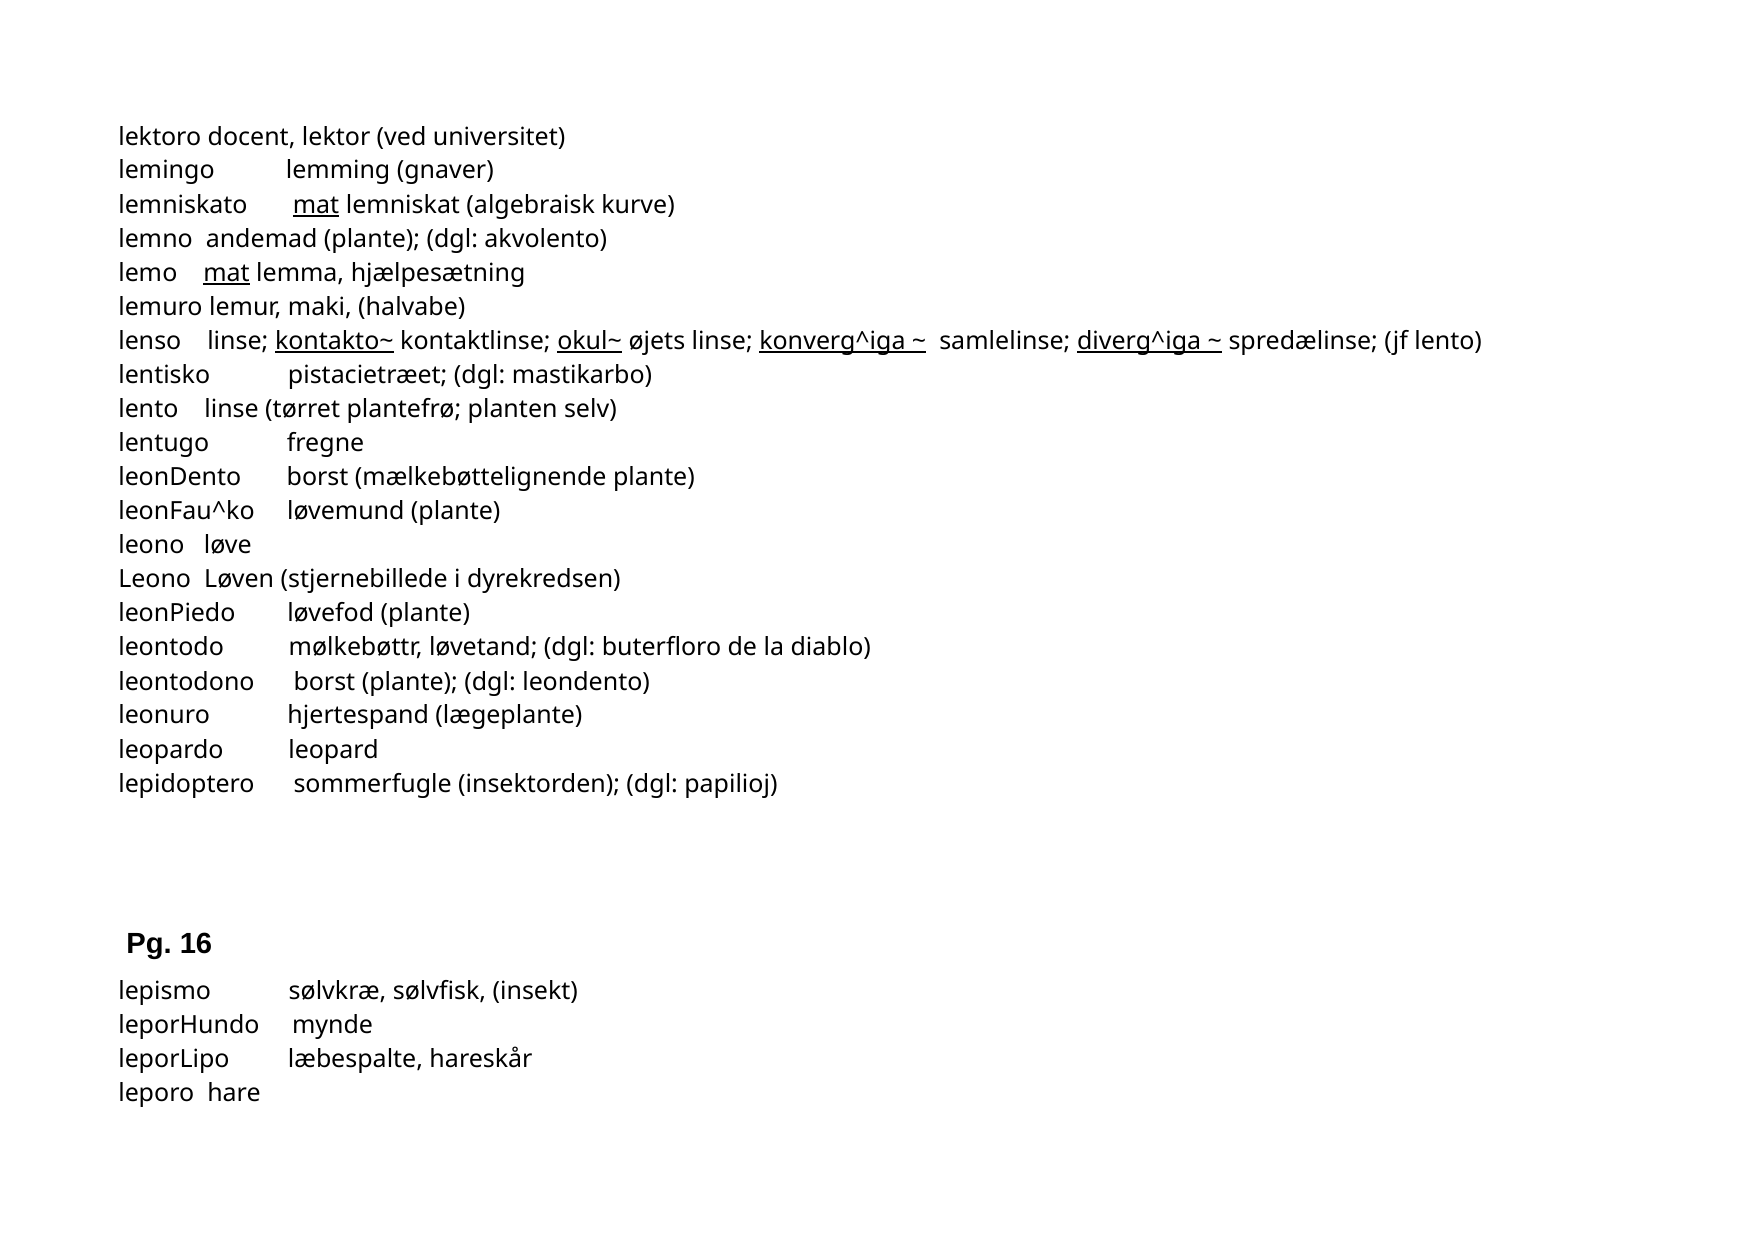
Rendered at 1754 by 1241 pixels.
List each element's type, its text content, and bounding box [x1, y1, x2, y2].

subtitle Pg. 16 [118, 927, 1636, 960]
text lepismo sølvkræ, sølvfisk, (insekt) [118, 973, 1636, 1007]
table_cell [118, 799, 1636, 833]
text leporLipo læbespalte, hareskår [118, 1041, 1636, 1075]
table_header lektoro docent, lektor (ved universitet) lemingo lemming (gnaver) lemniskato mat lemniskat (algebraisk kurve) lemno andemad (plante); (dgl: akvolento) lemo mat lemma, hjælpesætning lemuro lemur, maki, (halvabe) lenso linse; kontakto~ kontaktlinse; okul~ øjets linse; konverg^iga ~ samlelinse; diverg^iga ~ spredælinse; (jf lento) lentisko pistacietræet; (dgl: mastikarbo) lento linse (tørret plantefrø; planten selv) lentugo fregne leonDento borst (mælkebøttelignende plante) leonFau^ko løvemund (plante) leono løve Leono Løven (stjernebillede i dyrekredsen) leonPiedo løvefod (plante) leontodo mølkebøttr, løvetand; (dgl: buterfloro de la diablo) leontodono borst (plante); (dgl: leondento) leonuro hjertespand (lægeplante) leopardo leopard lepidoptero sommerfugle (insektorden); (dgl: papilioj) [118, 118, 1636, 799]
text leporHundo mynde [118, 1007, 1636, 1041]
text leporo hare [118, 1075, 1636, 1109]
